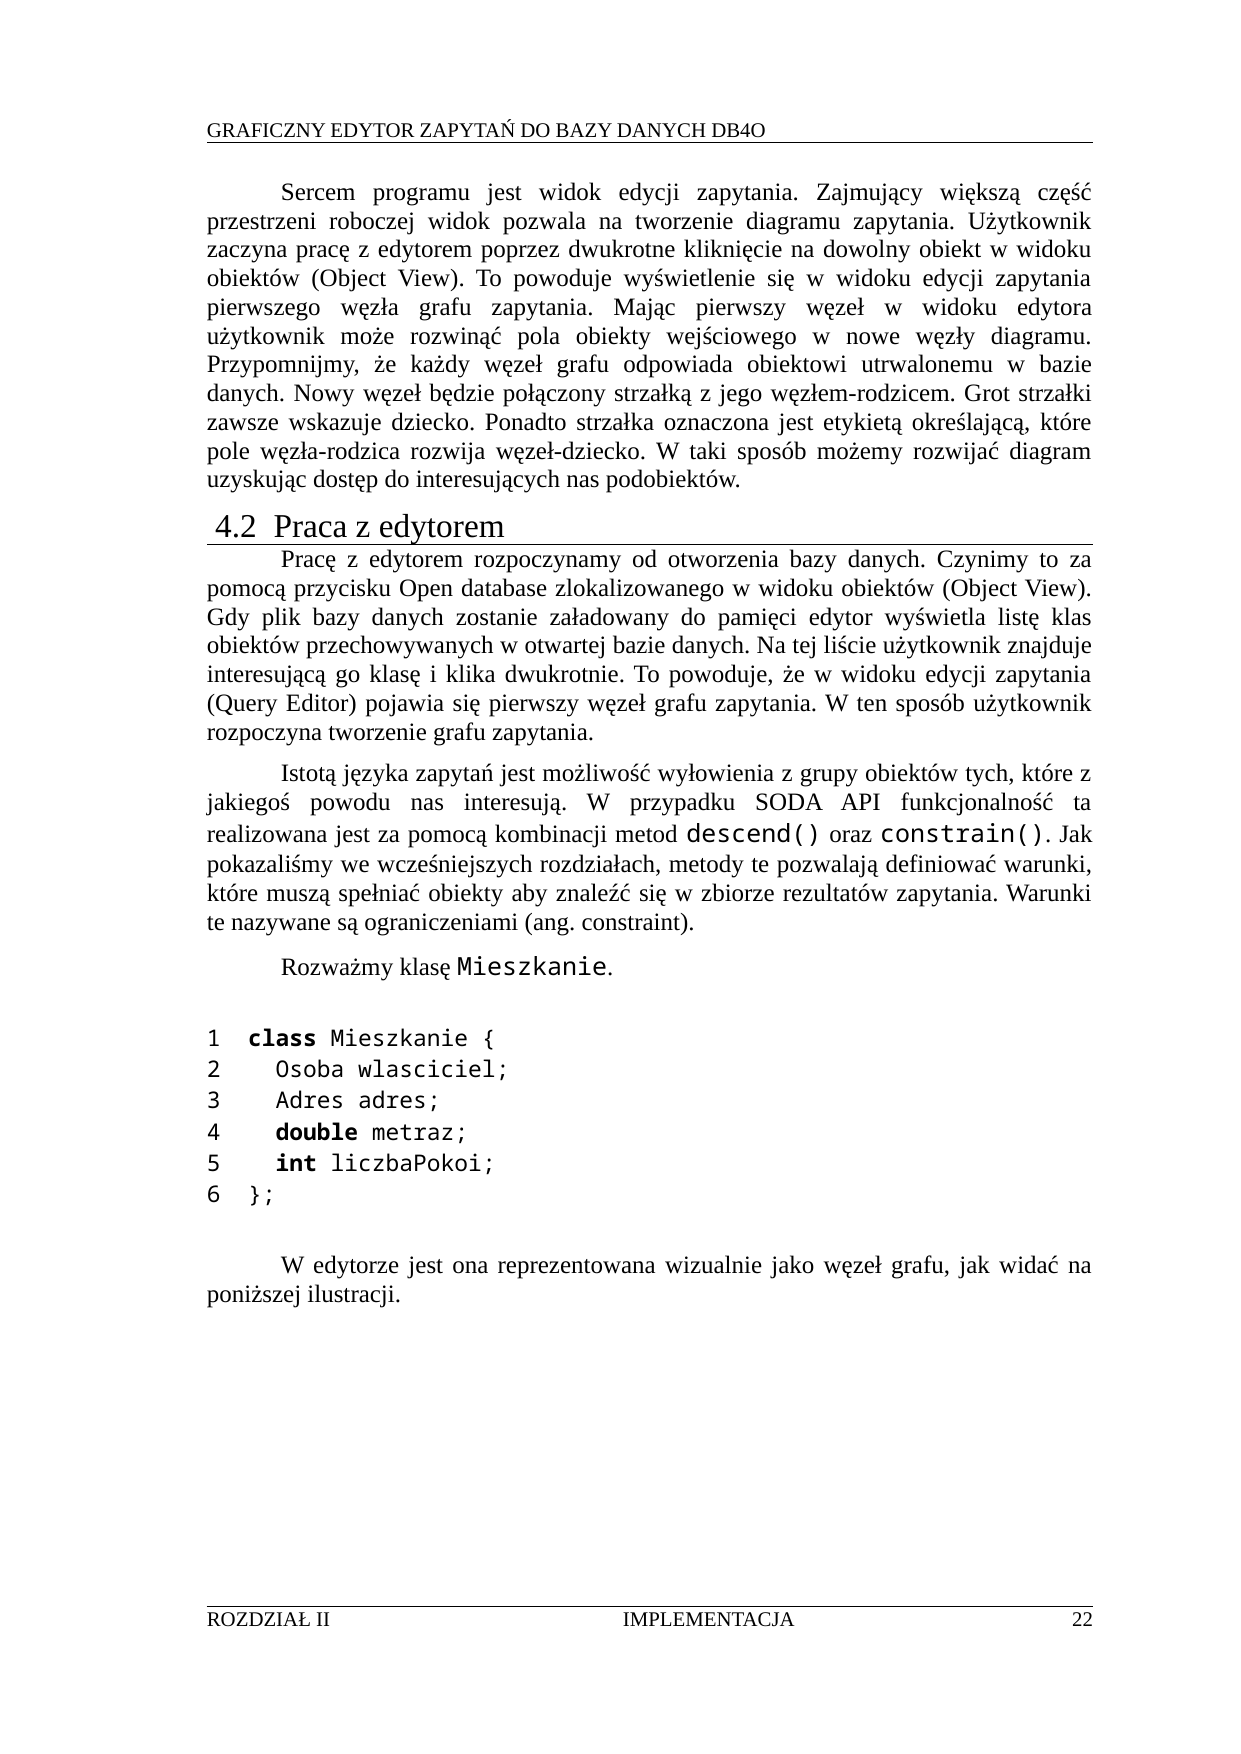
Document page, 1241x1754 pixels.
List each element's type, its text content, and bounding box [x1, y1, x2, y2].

text W edytorze jest ona reprezentowana wizualnie jako węzeł grafu, jak widać na poniższej ilustracji. [207, 1251, 1093, 1308]
text 4 double metraz; [207, 1116, 1093, 1147]
subtitle Praca z edytorem [207, 506, 1093, 544]
text Rozważmy klasę Mieszkanie. [207, 948, 1093, 982]
text Istotą języka zapytań jest możliwość wyłowienia z grupy obiektów tych, które z jakiegoś powodu nas interesują. W przypadku SODA API funkcjonalność ta realizowana jest za pomocą kombinacji metod descend() oraz constrain(). Jak pokazaliśmy we wcześniejszych rozdziałach, metody te pozwalają definiować warunki, które muszą spełniać obiekty aby znaleźć się w zbiorze rezultatów zapytania. Warunki te nazywane są ograniczeniami (ang. constraint). [207, 758, 1093, 936]
text 5 int liczbaPokoi; [207, 1147, 1093, 1178]
text 2 Osoba wlasciciel; [207, 1053, 1093, 1084]
text Pracę z edytorem rozpoczynamy od otworzenia bazy danych. Czynimy to za pomocą przycisku Open database zlokalizowanego w widoku obiektów (Object View). Gdy plik bazy danych zostanie załadowany do pamięci edytor wyświetla listę klas obiektów przechowywanych w otwartej bazie danych. Na tej liście użytkownik znajduje interesującą go klasę i klika dwukrotnie. To powoduje, że w widoku edycji zapytania (Query Editor) pojawia się pierwszy węzeł grafu zapytania. W ten sposób użytkownik rozpoczyna tworzenie grafu zapytania. [207, 545, 1093, 746]
text 1 class Mieszkanie { [207, 1022, 1093, 1053]
text Sercem programu jest widok edycji zapytania. Zajmujący większą część przestrzeni roboczej widok pozwala na tworzenie diagramu zapytania. Użytkownik zaczyna pracę z edytorem poprzez dwukrotne kliknięcie na dowolny obiekt w widoku obiektów (Object View). To powoduje wyświetlenie się w widoku edycji zapytania pierwszego węzła grafu zapytania. Mając pierwszy węzeł w widoku edytora użytkownik może rozwinąć pola obiekty wejściowego w nowe węzły diagramu. Przypomnijmy, że każdy węzeł grafu odpowiada obiektowi utrwalonemu w bazie danych. Nowy węzeł będzie połączony strzałką z jego węzłem-rodzicem. Grot strzałki zawsze wskazuje dziecko. Ponadto strzałka oznaczona jest etykietą określającą, które pole węzła-rodzica rozwija węzeł-dziecko. W taki sposób możemy rozwijać diagram uzyskując dostęp do interesujących nas podobiektów. [207, 177, 1093, 493]
text 6 }; [207, 1178, 1093, 1209]
text 3 Adres adres; [207, 1084, 1093, 1116]
